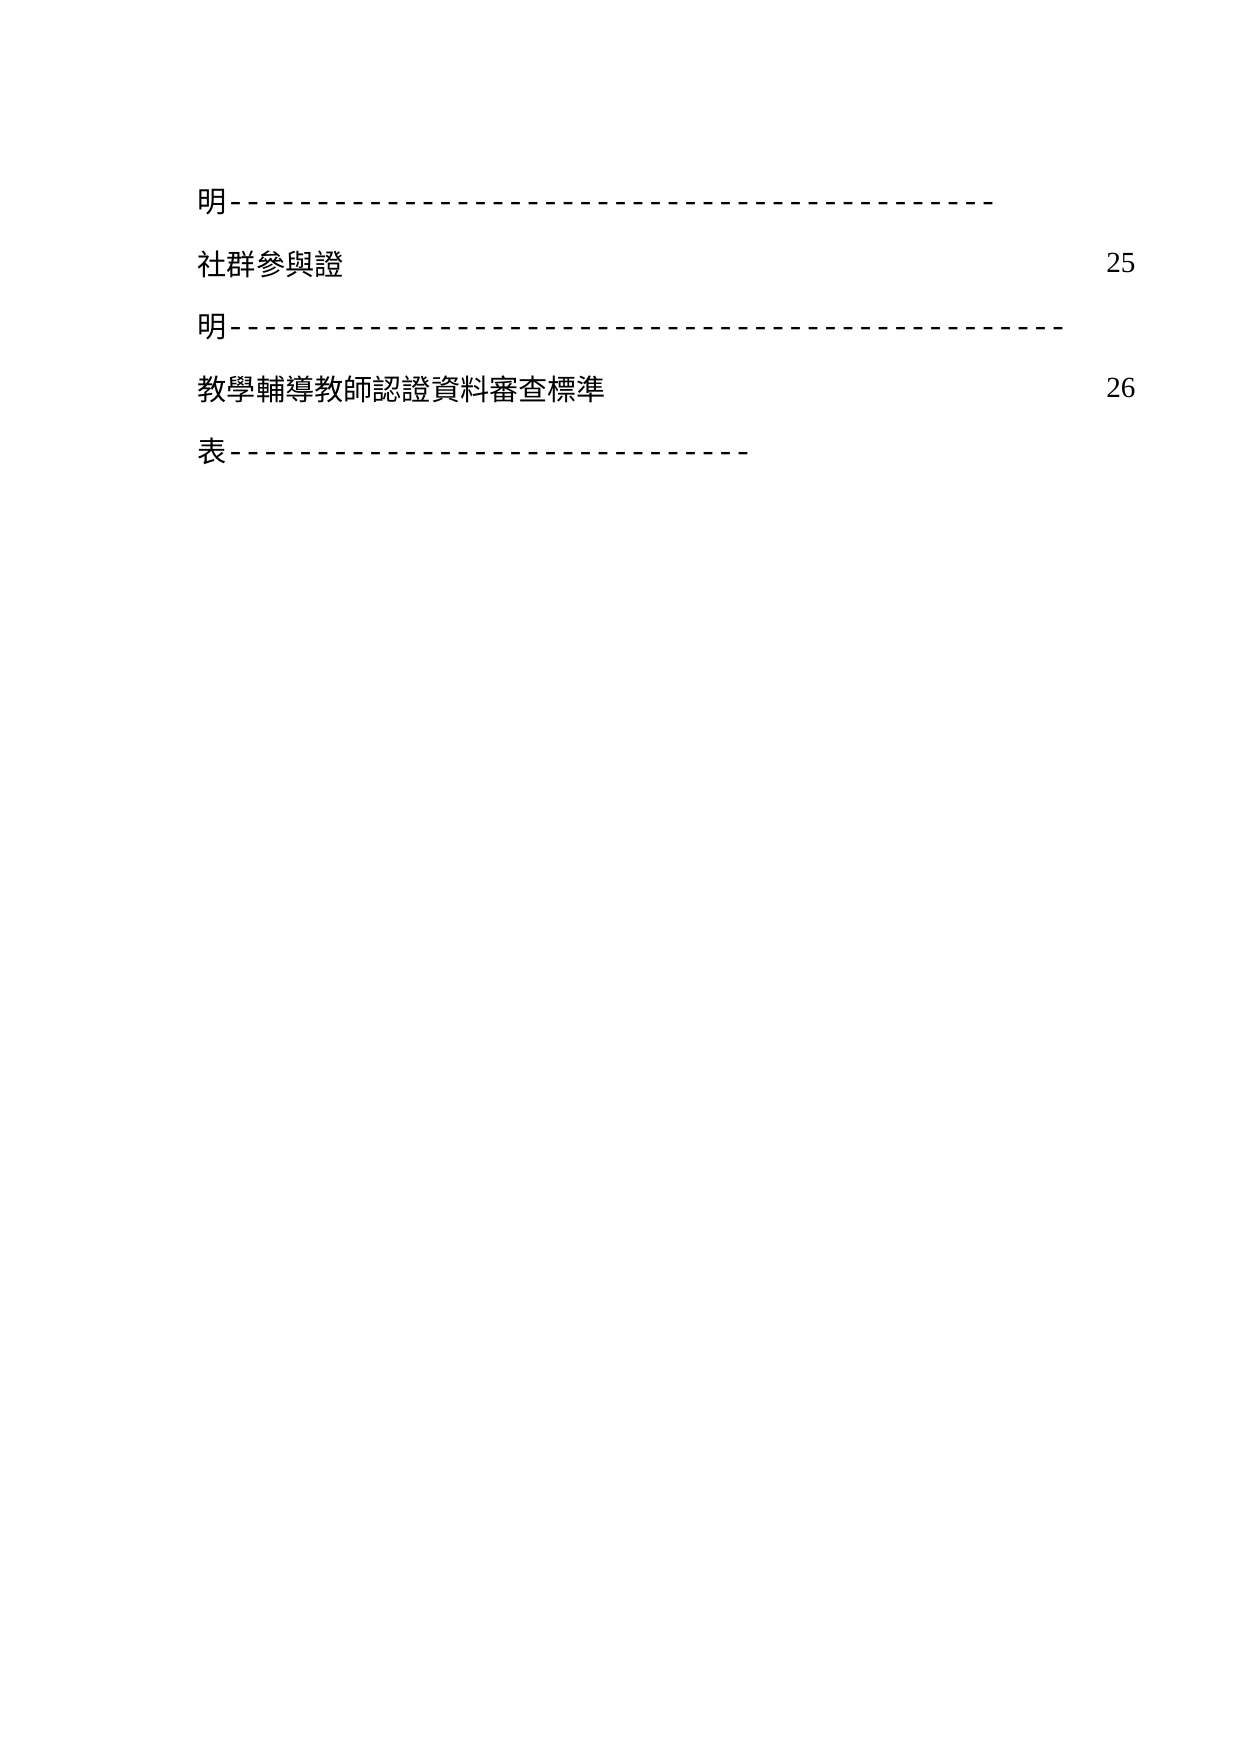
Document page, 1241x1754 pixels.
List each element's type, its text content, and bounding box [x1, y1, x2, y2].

table_cell 明-------------------------------------------- [124, 158, 1095, 221]
table_cell 教學輔導教師認證資料審查標準表------------------------------ [124, 346, 1095, 471]
table_cell 25 [1095, 221, 1161, 346]
table_cell [1095, 158, 1161, 221]
table_cell 社群參與證明------------------------------------------------ [124, 221, 1095, 346]
table_cell 26 [1095, 346, 1161, 471]
